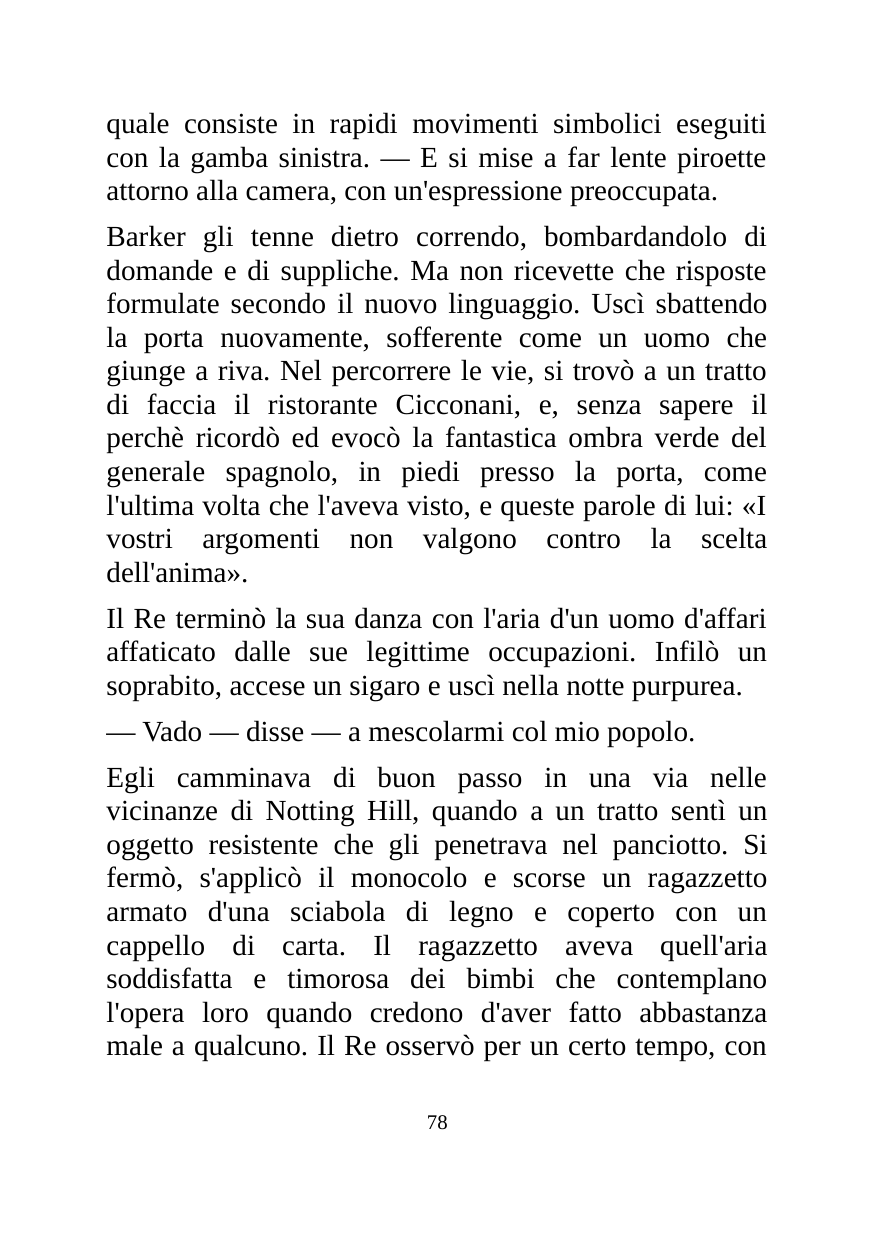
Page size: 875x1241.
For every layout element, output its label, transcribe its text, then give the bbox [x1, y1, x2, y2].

text quale consiste in rapidi movimenti simbolici eseguiti con la gamba sinistra. — E si mise a far lente piroette attorno alla camera, con un'espressione preoccupata. [106, 106, 768, 207]
text Il Re terminò la sua danza con l'aria d'un uomo d'affari affaticato dalle sue legittime occupazioni. Infilò un soprabito, accese un sigaro e uscì nella notte purpurea. [106, 601, 768, 701]
text — Vado — disse — a mescolarmi col mio popolo. [106, 714, 768, 747]
text Barker gli tenne dietro correndo, bombardandolo di domande e di suppliche. Ma non ricevette che risposte formulate secondo il nuovo linguaggio. Uscì sbattendo la porta nuovamente, sofferente come un uomo che giunge a riva. Nel percorrere le vie, si trovò a un tratto di faccia il ristorante Cicconani, e, senza sapere il perchè ricordò ed evocò la fantastica ombra verde del generale spagnolo, in piedi presso la porta, come l'ultima volta che l'aveva visto, e queste parole di lui: «I vostri argomenti non valgono contro la scelta dell'anima». [106, 219, 768, 588]
text Egli camminava di buon passo in una via nelle vicinanze di Notting Hill, quando a un tratto sentì un oggetto resistente che gli penetrava nel panciotto. Si fermò, s'applicò il monocolo e scorse un ragazzetto armato d'una sciabola di legno e coperto con un cappello di carta. Il ragazzetto aveva quell'aria soddisfatta e timorosa dei bimbi che contemplano l'opera loro quando credono d'aver fatto abbastanza male a qualcuno. Il Re osservò per un certo tempo, con [106, 760, 768, 1062]
